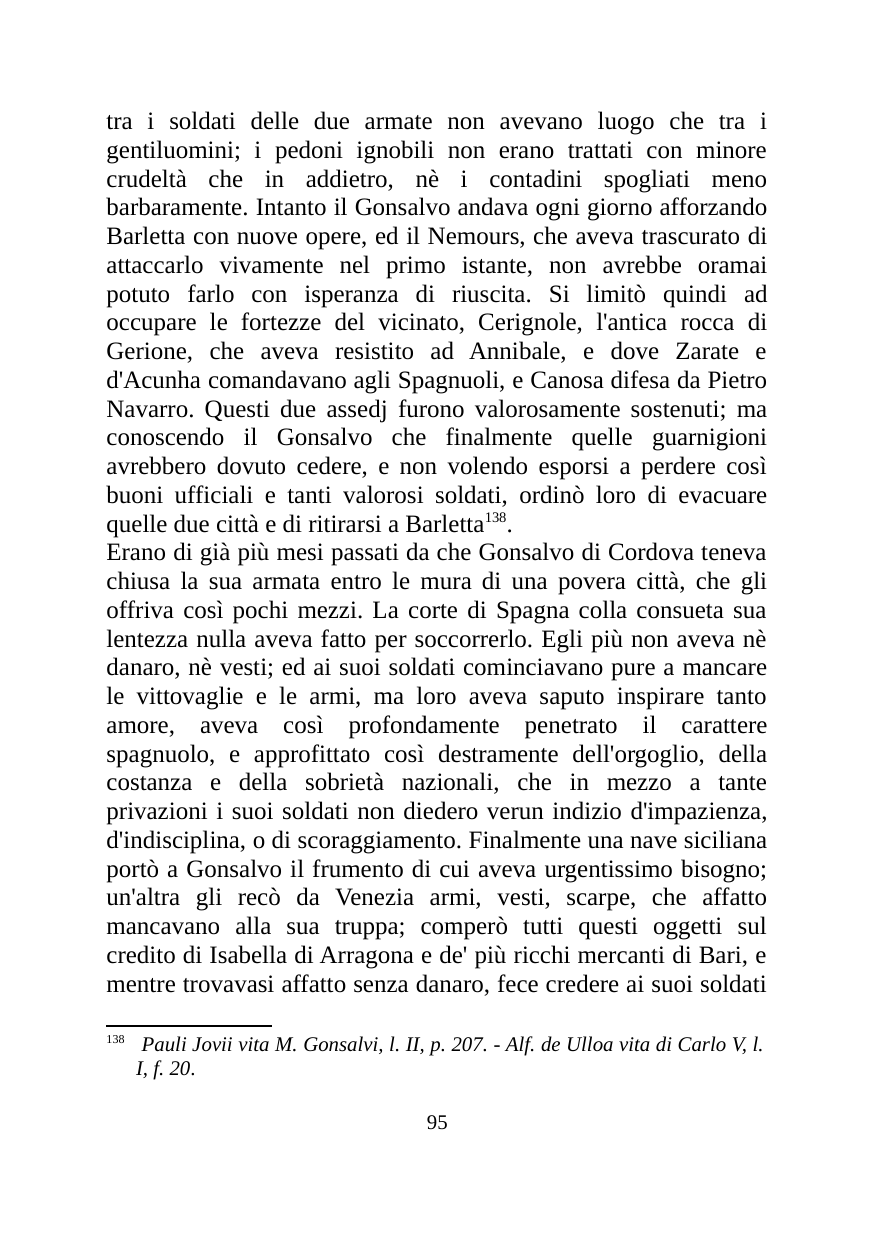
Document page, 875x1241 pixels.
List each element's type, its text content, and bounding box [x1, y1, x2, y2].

text Pauli Jovii vita M. Gonsalvi, l. II, p. 207. - Alf. de Ulloa vita di Carlo V, l. I, f. 20. [106, 1032, 768, 1080]
text tra i soldati delle due armate non avevano luogo che tra i gentiluomini; i pedoni ignobili non erano trattati con minore crudeltà che in addietro, nè i contadini spogliati meno barbaramente. Intanto il Gonsalvo andava ogni giorno afforzando Barletta con nuove opere, ed il Nemours, che aveva trascurato di attaccarlo vivamente nel primo istante, non avrebbe oramai potuto farlo con isperanza di riuscita. Si limitò quindi ad occupare le fortezze del vicinato, Cerignole, l'antica rocca di Gerione, che aveva resistito ad Annibale, e dove Zarate e d'Acunha comandavano agli Spagnuoli, e Canosa difesa da Pietro Navarro. Questi due assedj furono valorosamente sostenuti; ma conoscendo il Gonsalvo che finalmente quelle guarnigioni avrebbero dovuto cedere, e non volendo esporsi a perdere così buoni ufficiali e tanti valorosi soldati, ordinò loro di evacuare quelle due città e di ritirarsi a Barletta. [106, 106, 768, 537]
text Erano di già più mesi passati da che Gonsalvo di Cordova teneva chiusa la sua armata entro le mura di una povera città, che gli offriva così pochi mezzi. La corte di Spagna colla consueta sua lentezza nulla aveva fatto per soccorrerlo. Egli più non aveva nè danaro, nè vesti; ed ai suoi soldati cominciavano pure a mancare le vittovaglie e le armi, ma loro aveva saputo inspirare tanto amore, aveva così profondamente penetrato il carattere spagnuolo, e approfittato così destramente dell'orgoglio, della costanza e della sobrietà nazionali, che in mezzo a tante privazioni i suoi soldati non diedero verun indizio d'impazienza, d'indisciplina, o di scoraggiamento. Finalmente una nave siciliana portò a Gonsalvo il frumento di cui aveva urgentissimo bisogno; un'altra gli recò da Venezia armi, vesti, scarpe, che affatto mancavano alla sua truppa; comperò tutti questi oggetti sul credito di Isabella di Arragona e de' più ricchi mercanti di Bari, e mentre trovavasi affatto senza danaro, fece credere ai suoi soldati [106, 537, 768, 997]
